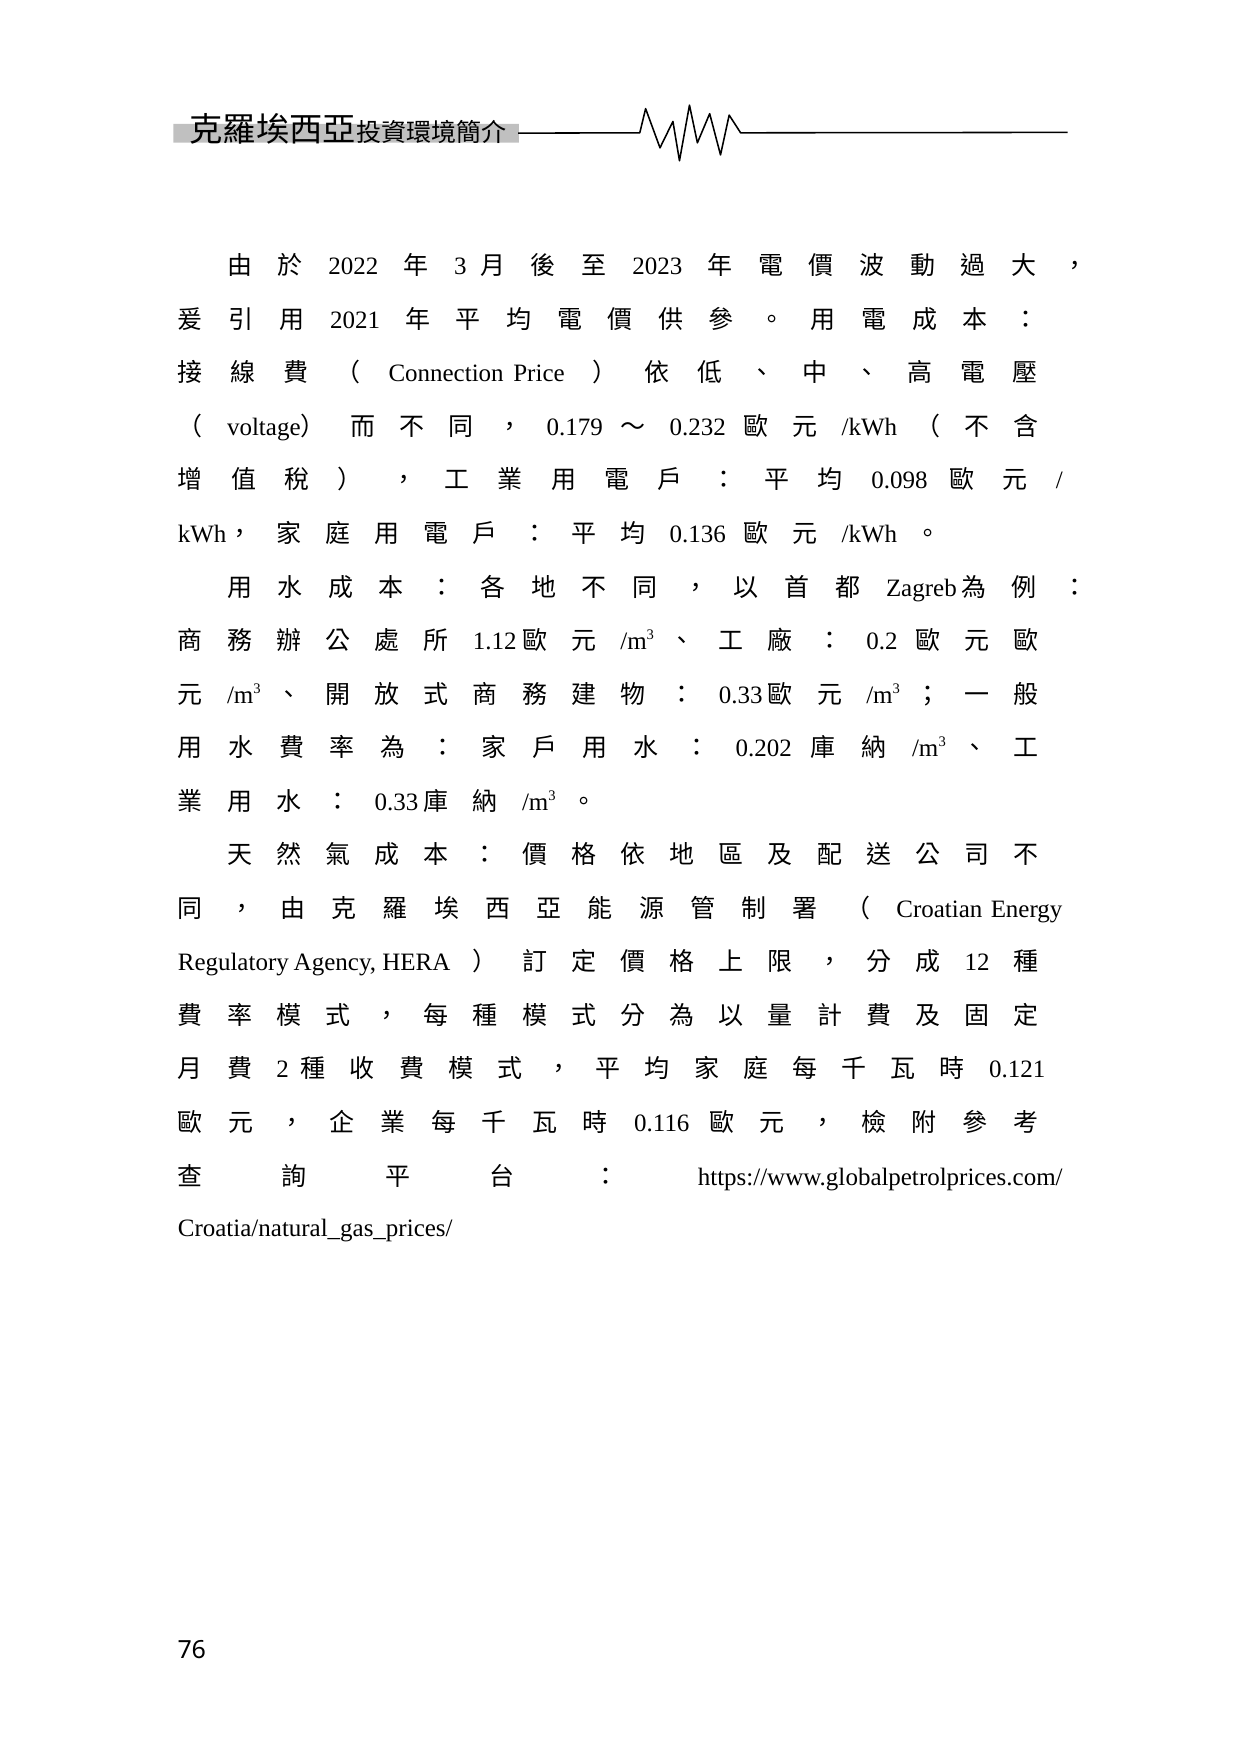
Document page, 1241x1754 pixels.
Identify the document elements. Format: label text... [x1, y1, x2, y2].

text 由於2022年3月後至2023年電價波動過大，爰引用2021年平均電價供參。用電成本：接線費（Connection Price）依低、中、高電壓（voltage）而不同，0.179～0.232歐元/kWh（不含增值稅），工業用電戶：平均0.098歐元/kWh，家庭用電戶：平均0.136歐元/kWh。 [178, 237, 1063, 558]
text 天然氣成本：價格依地區及配送公司不同，由克羅埃西亞能源管制署（Croatian Energy Regulatory Agency, HERA）訂定價格上限，分成12種費率模式，每種模式分為以量計費及固定月費2種收費模式，平均家庭每千瓦時0.121歐元，企業每千瓦時0.116歐元，檢附參考查詢平台：https://www.globalpetrolprices.com/ Croatia/natural_gas_prices/ [178, 826, 1063, 1254]
text 用水成本：各地不同，以首都Zagreb為例：商務辦公處所1.12歐元/m3、工廠：0.2歐元歐元/m3、開放式商務建物：0.33歐元/m3；一般用水費率為：家戶用水：0.202庫納/m3、工業用水：0.33庫納/m3。 [178, 558, 1063, 826]
